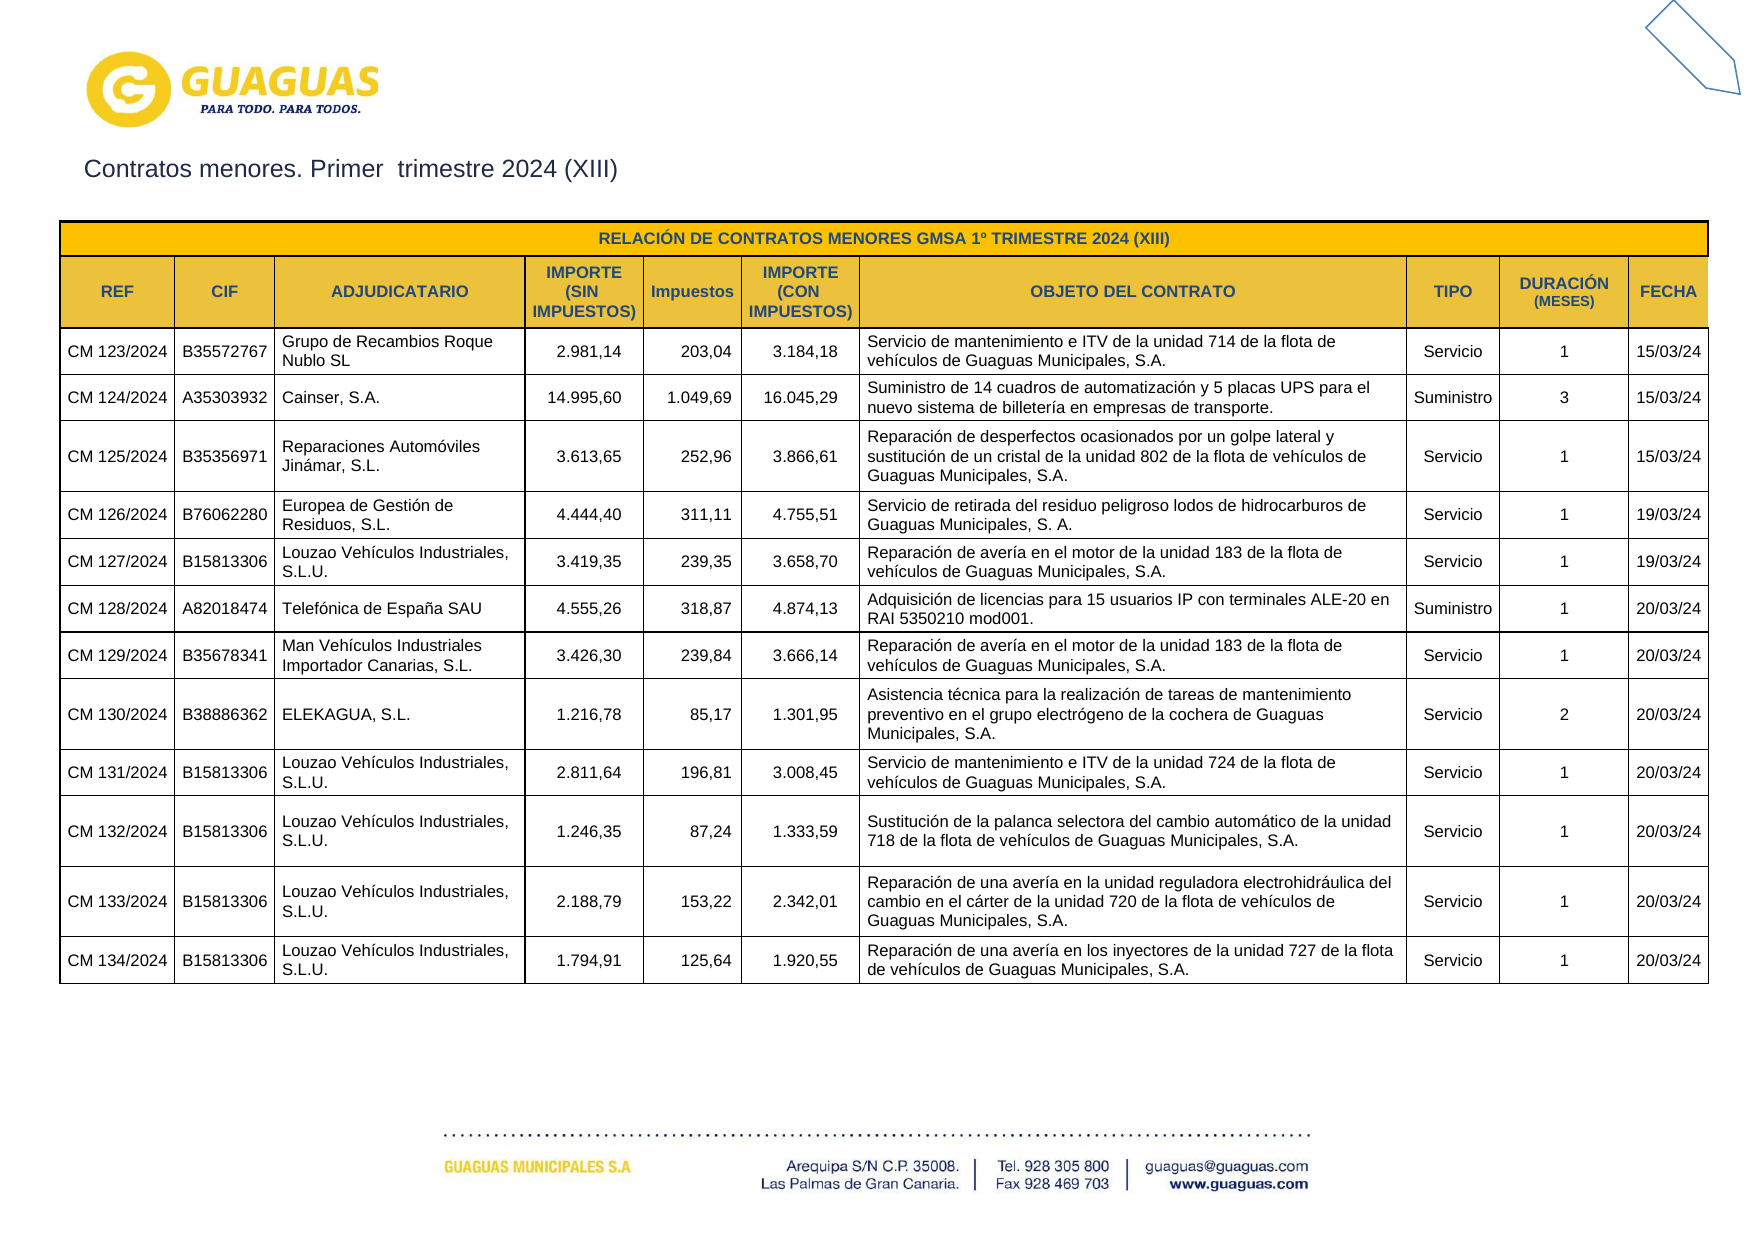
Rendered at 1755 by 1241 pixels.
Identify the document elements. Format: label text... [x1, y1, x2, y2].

table_cell Sustitución de la palanca selectora del cambio automático de la unidad 718 de la flota de vehículos de Guaguas Municipales, S.A. [860, 796, 1406, 866]
table_cell Man Vehículos Industriales Importador Canarias, S.L. [275, 633, 524, 678]
table_cell Servicio de retirada del residuo peligroso lodos de hidrocarburos de Guaguas Municipales, S. A. [860, 492, 1406, 538]
table_cell 3.419,35 [526, 539, 643, 584]
table_cell 4.755,51 [742, 492, 859, 538]
table_cell Grupo de Recambios Roque Nublo SL [275, 329, 524, 373]
table_cell 311,11 [644, 492, 741, 538]
table_cell 1 [1500, 633, 1628, 678]
table_cell Suministro de 14 cuadros de automatización y 5 placas UPS para el nuevo sistema de billetería en empresas de transporte. [860, 375, 1406, 420]
table_cell TIPO [1407, 257, 1499, 327]
table_cell Louzao Vehículos Industriales, S.L.U. [275, 796, 524, 866]
table_cell 196,81 [644, 750, 741, 795]
table_cell ELEKAGUA, S.L. [275, 679, 524, 748]
table_cell DURACIÓN (MESES) [1500, 257, 1628, 327]
table_cell 15/03/24 [1629, 421, 1708, 491]
table_cell 20/03/24 [1629, 586, 1708, 631]
table_cell B76062280 [175, 492, 274, 538]
table_cell B35356971 [175, 421, 274, 491]
table_cell Servicio [1407, 750, 1499, 795]
table_cell ADJUDICATARIO [275, 257, 524, 327]
table_cell 3.666,14 [742, 633, 859, 678]
table_cell CM 132/2024 [61, 796, 174, 866]
table_cell 3.866,61 [742, 421, 859, 491]
table_cell CIF [175, 257, 274, 327]
table_cell Reparación de avería en el motor de la unidad 183 de la flota de vehículos de Guaguas Municipales, S.A. [860, 539, 1406, 584]
table_cell Reparación de una avería en la unidad reguladora electrohidráulica del cambio en el cárter de la unidad 720 de la flota de vehículos de Guaguas Municipales, S.A. [860, 867, 1406, 936]
table_cell Servicio [1407, 796, 1499, 866]
table_cell 2 [1500, 679, 1628, 748]
table_cell CM 129/2024 [61, 633, 174, 678]
table_cell Suministro [1407, 375, 1499, 420]
table_cell IMPORTE (SIN IMPUESTOS) [526, 257, 643, 327]
table_cell 20/03/24 [1629, 633, 1708, 678]
table_cell CM 127/2024 [61, 539, 174, 584]
table_cell 1.049,69 [644, 375, 741, 420]
table_cell Servicio [1407, 539, 1499, 584]
table_cell Louzao Vehículos Industriales, S.L.U. [275, 867, 524, 936]
table_cell 3.658,70 [742, 539, 859, 584]
table_cell Adquisición de licencias para 15 usuarios IP con terminales ALE-20 en RAI 5350210 mod001. [860, 586, 1406, 631]
table_cell 125,64 [644, 937, 741, 983]
table_cell 239,35 [644, 539, 741, 584]
table_cell Reparación de desperfectos ocasionados por un golpe lateral y sustitución de un cristal de la unidad 802 de la flota de vehículos de Guaguas Municipales, S.A. [860, 421, 1406, 491]
table_cell Louzao Vehículos Industriales, S.L.U. [275, 539, 524, 584]
table_cell 1.920,55 [742, 937, 859, 983]
table_cell B15813306 [175, 796, 274, 866]
table_cell 1.333,59 [742, 796, 859, 866]
table_cell 19/03/24 [1629, 539, 1708, 584]
table_cell 4.444,40 [526, 492, 643, 538]
table_cell 3.008,45 [742, 750, 859, 795]
table_cell 252,96 [644, 421, 741, 491]
table_cell 2.981,14 [526, 329, 643, 373]
table_cell A35303932 [175, 375, 274, 420]
table_cell 20/03/24 [1629, 937, 1708, 983]
table_cell Cainser, S.A. [275, 375, 524, 420]
table_cell Asistencia técnica para la realización de tareas de mantenimiento preventivo en el grupo electrógeno de la cochera de Guaguas Municipales, S.A. [860, 679, 1406, 748]
table_cell 1 [1500, 329, 1628, 373]
table_cell B15813306 [175, 750, 274, 795]
table_cell CM 131/2024 [61, 750, 174, 795]
table_cell Impuestos [644, 257, 741, 327]
table_cell 20/03/24 [1629, 750, 1708, 795]
table_cell CM 126/2024 [61, 492, 174, 538]
table_cell 16.045,29 [742, 375, 859, 420]
table_cell Reparación de avería en el motor de la unidad 183 de la flota de vehículos de Guaguas Municipales, S.A. [860, 633, 1406, 678]
table_cell Europea de Gestión de Residuos, S.L. [275, 492, 524, 538]
table_cell Servicio [1407, 867, 1499, 936]
table_cell B35678341 [175, 633, 274, 678]
table_cell B15813306 [175, 539, 274, 584]
table_cell 19/03/24 [1629, 492, 1708, 538]
table_cell 15/03/24 [1629, 375, 1708, 420]
table_cell 20/03/24 [1629, 796, 1708, 866]
table_cell CM 134/2024 [61, 937, 174, 983]
table_cell CM 130/2024 [61, 679, 174, 748]
table_cell Louzao Vehículos Industriales, S.L.U. [275, 937, 524, 983]
table_cell 3.613,65 [526, 421, 643, 491]
table_cell B35572767 [175, 329, 274, 373]
table_cell 15/03/24 [1629, 329, 1708, 373]
table_cell 20/03/24 [1629, 867, 1708, 936]
table_cell Servicio de mantenimiento e ITV de la unidad 714 de la flota de vehículos de Guaguas Municipales, S.A. [860, 329, 1406, 373]
table_cell 1.794,91 [526, 937, 643, 983]
table_cell 1 [1500, 586, 1628, 631]
table_cell 1.246,35 [526, 796, 643, 866]
table_cell 1 [1500, 539, 1628, 584]
table_cell Telefónica de España SAU [275, 586, 524, 631]
table_cell Servicio de mantenimiento e ITV de la unidad 724 de la flota de vehículos de Guaguas Municipales, S.A. [860, 750, 1406, 795]
table_cell FECHA [1629, 257, 1708, 327]
text Contratos menores. Primer trimestre 2024 (XIII) [84, 154, 1607, 183]
table_cell 3.184,18 [742, 329, 859, 373]
table_cell Servicio [1407, 421, 1499, 491]
table_cell IMPORTE (CON IMPUESTOS) [742, 257, 859, 327]
table_cell CM 128/2024 [61, 586, 174, 631]
table_cell 239,84 [644, 633, 741, 678]
table_cell Reparaciones Automóviles Jinámar, S.L. [275, 421, 524, 491]
table_cell B15813306 [175, 867, 274, 936]
table_cell Servicio [1407, 937, 1499, 983]
table_cell 3 [1500, 375, 1628, 420]
table_cell REF [61, 257, 174, 327]
table_cell 1.301,95 [742, 679, 859, 748]
table_cell 1 [1500, 750, 1628, 795]
table_cell Servicio [1407, 679, 1499, 748]
table_cell 153,22 [644, 867, 741, 936]
table_cell 4.555,26 [526, 586, 643, 631]
table_cell CM 133/2024 [61, 867, 174, 936]
table_cell 1 [1500, 492, 1628, 538]
table_cell OBJETO DEL CONTRATO [860, 257, 1406, 327]
table_cell 14.995,60 [526, 375, 643, 420]
table_cell 3.426,30 [526, 633, 643, 678]
table_cell 2.188,79 [526, 867, 643, 936]
table_cell CM 124/2024 [61, 375, 174, 420]
table_cell CM 125/2024 [61, 421, 174, 491]
table_cell 1 [1500, 796, 1628, 866]
table_cell 1 [1500, 937, 1628, 983]
table_cell 318,87 [644, 586, 741, 631]
table_cell Reparación de una avería en los inyectores de la unidad 727 de la flota de vehículos de Guaguas Municipales, S.A. [860, 937, 1406, 983]
table_cell 1 [1500, 867, 1628, 936]
table_cell 203,04 [644, 329, 741, 373]
table_cell 2.811,64 [526, 750, 643, 795]
table_cell 85,17 [644, 679, 741, 748]
table_cell 1 [1500, 421, 1628, 491]
table_cell CM 123/2024 [61, 329, 174, 373]
table_cell Servicio [1407, 633, 1499, 678]
table_cell Suministro [1407, 586, 1499, 631]
table_cell 20/03/24 [1629, 679, 1708, 748]
table_cell 87,24 [644, 796, 741, 866]
table_cell 2.342,01 [742, 867, 859, 936]
table_cell Servicio [1407, 492, 1499, 538]
table_cell B15813306 [175, 937, 274, 983]
table_cell 4.874,13 [742, 586, 859, 631]
table_cell B38886362 [175, 679, 274, 748]
table_cell 1.216,78 [526, 679, 643, 748]
table_cell Servicio [1407, 329, 1499, 373]
table_header RELACIÓN DE CONTRATOS MENORES GMSA 1º TRIMESTRE 2024 (XIII) [61, 223, 1707, 255]
table_cell A82018474 [175, 586, 274, 631]
table_cell Louzao Vehículos Industriales, S.L.U. [275, 750, 524, 795]
